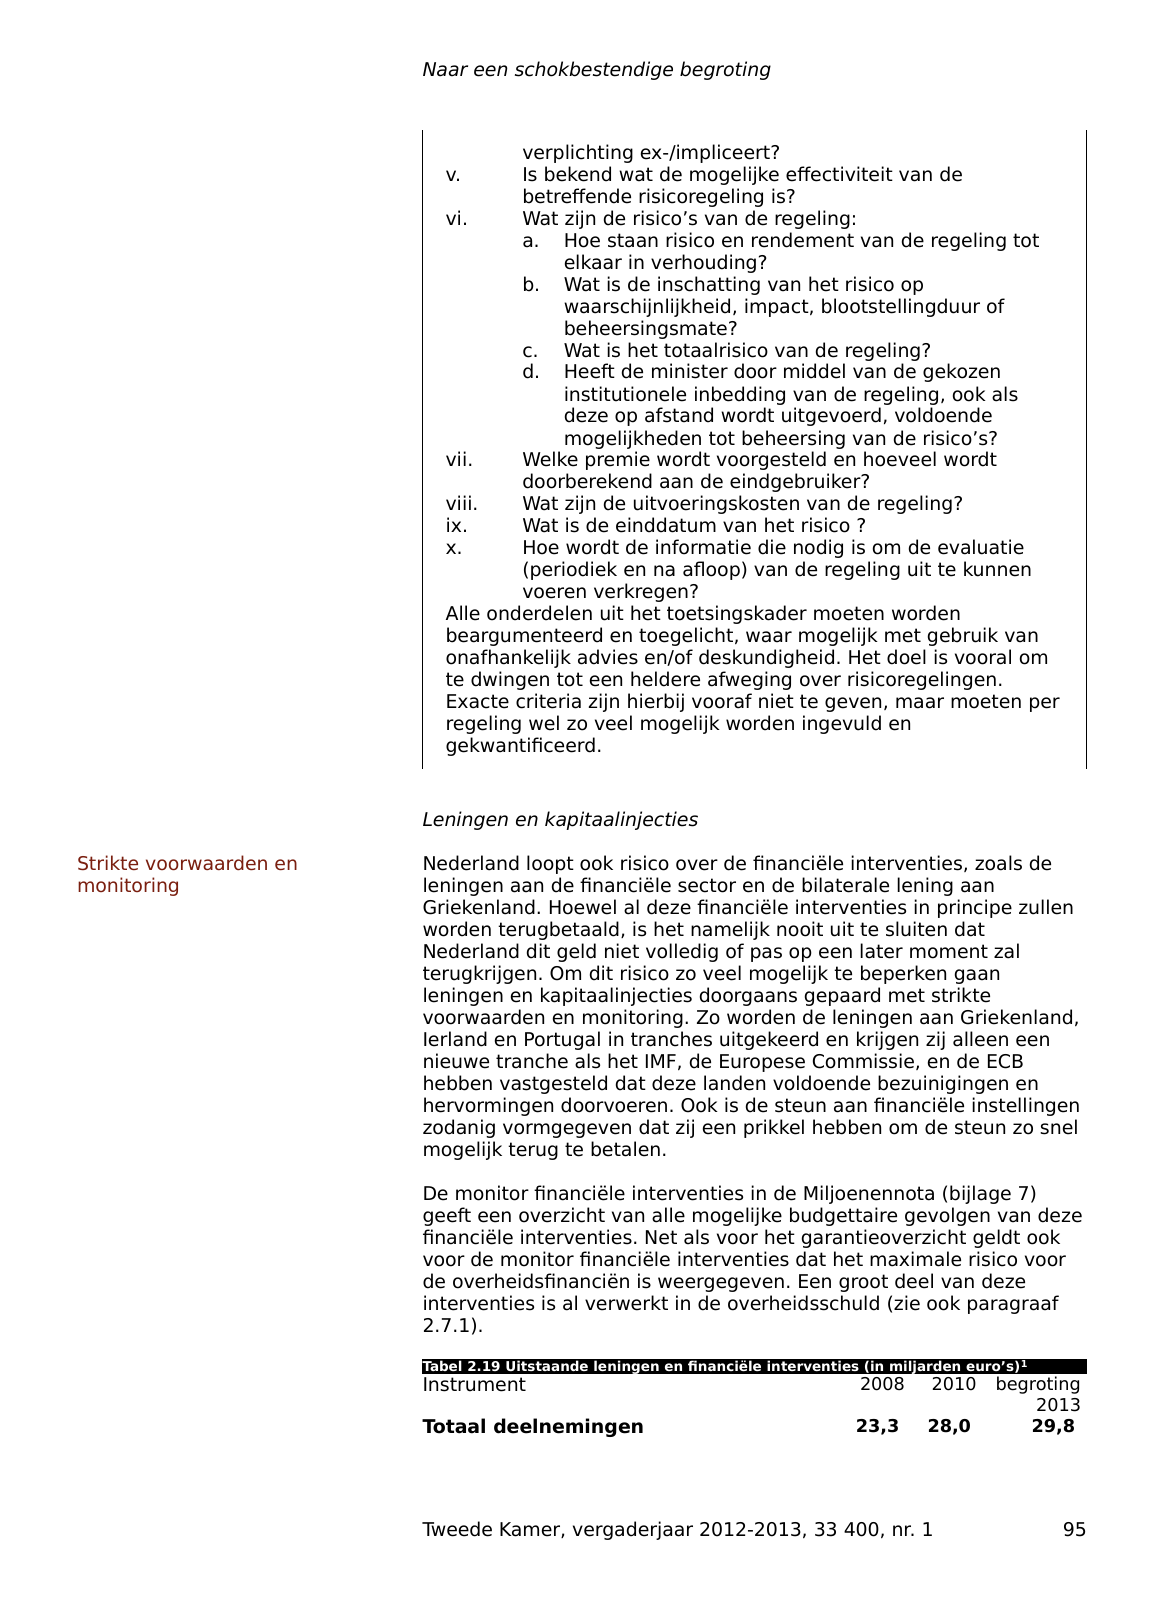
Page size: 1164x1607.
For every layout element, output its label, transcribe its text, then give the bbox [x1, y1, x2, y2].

text Nederland loopt ook risico over de financiële interventies, zoals de leningen aan de financiële sector en de bilaterale lening aan Griekenland. Hoewel al deze financiële interventies in principe zullen worden terugbetaald, is het namelijk nooit uit te sluiten dat Nederland dit geld niet volledig of pas op een later moment zal terugkrijgen. Om dit risico zo veel mogelijk te beperken gaan leningen en kapitaalinjecties doorgaans gepaard met strikte voorwaarden en monitoring. Zo worden de leningen aan Griekenland, Ierland en Portugal in tranches uitgekeerd en krijgen zij alleen een nieuwe tranche als het IMF, de Europese Commissie, en de ECB hebben vastgesteld dat deze landen voldoende bezuinigingen en hervormingen doorvoeren. Ook is de steun aan financiële instellingen zodanig vormgegeven dat zij een prikkel hebben om de steun zo snel mogelijk terug te betalen. [422, 853, 1087, 1161]
table_cell Instrument [422, 1374, 839, 1416]
table_header verplichting ex-/impliceert? v. Is bekend wat de mogelijke effectiviteit van de betreffende risicoregeling is? vi. Wat zijn de risico’s van de regeling: a. Hoe staan risico en rendement van de regeling tot elkaar in verhouding? b. Wat is de inschatting van het risico op waarschijnlijkheid, impact, blootstellingduur of beheersingsmate? c. Wat is het totaalrisico van de regeling? d. Heeft de minister door middel van de gekozen institutionele inbedding van de regeling, ook als deze op afstand wordt uitgevoerd, voldoende mogelijkheden tot beheersing van de risico’s? vii. Welke premie wordt voorgesteld en hoeveel wordt doorberekend aan de eindgebruiker? viii. Wat zijn de uitvoeringskosten van de regeling? ix. Wat is de einddatum van het risico ? x. Hoe wordt de informatie die nodig is om de evaluatie (periodiek en na afloop) van de regeling uit te kunnen voeren verkregen? Alle onderdelen uit het toetsingskader moeten worden beargumenteerd en toegelicht, waar mogelijk met gebruik van onafhankelijk advies en/of deskundigheid. Het doel is vooral om te dwingen tot een heldere afweging over risicoregelingen. Exacte criteria zijn hierbij vooraf niet te geven, maar moeten per regeling wel zo veel mogelijk worden ingevuld en gekwantificeerd. [423, 130, 1086, 769]
table_cell 29,8 [1000, 1416, 1087, 1457]
table_cell 2008 [839, 1374, 911, 1416]
table_cell [983, 1416, 1000, 1457]
subtitle Leningen en kapitaalinjecties [422, 809, 1087, 831]
table_cell begroting 2013 [983, 1374, 1087, 1416]
text Strikte voorwaarden en monitoring [77, 853, 399, 897]
table_cell 23,3 [839, 1416, 911, 1457]
table_cell 2010 [911, 1374, 982, 1416]
table_cell Totaal deelnemingen [422, 1416, 839, 1457]
table_header Tabel 2.19 Uitstaande leningen en financiële interventies (in miljarden euro’s)1 [422, 1359, 1087, 1374]
text De monitor financiële interventies in de Miljoenennota (bijlage 7) geeft een overzicht van alle mogelijke budgettaire gevolgen van deze financiële interventies. Net als voor het garantieoverzicht geldt ook voor de monitor financiële interventies dat het maximale risico voor de overheidsfinanciën is weergegeven. Een groot deel van deze interventies is al verwerkt in de overheidsschuld (zie ook paragraaf 2.7.1). [422, 1183, 1087, 1337]
table_cell 28,0 [911, 1416, 982, 1457]
